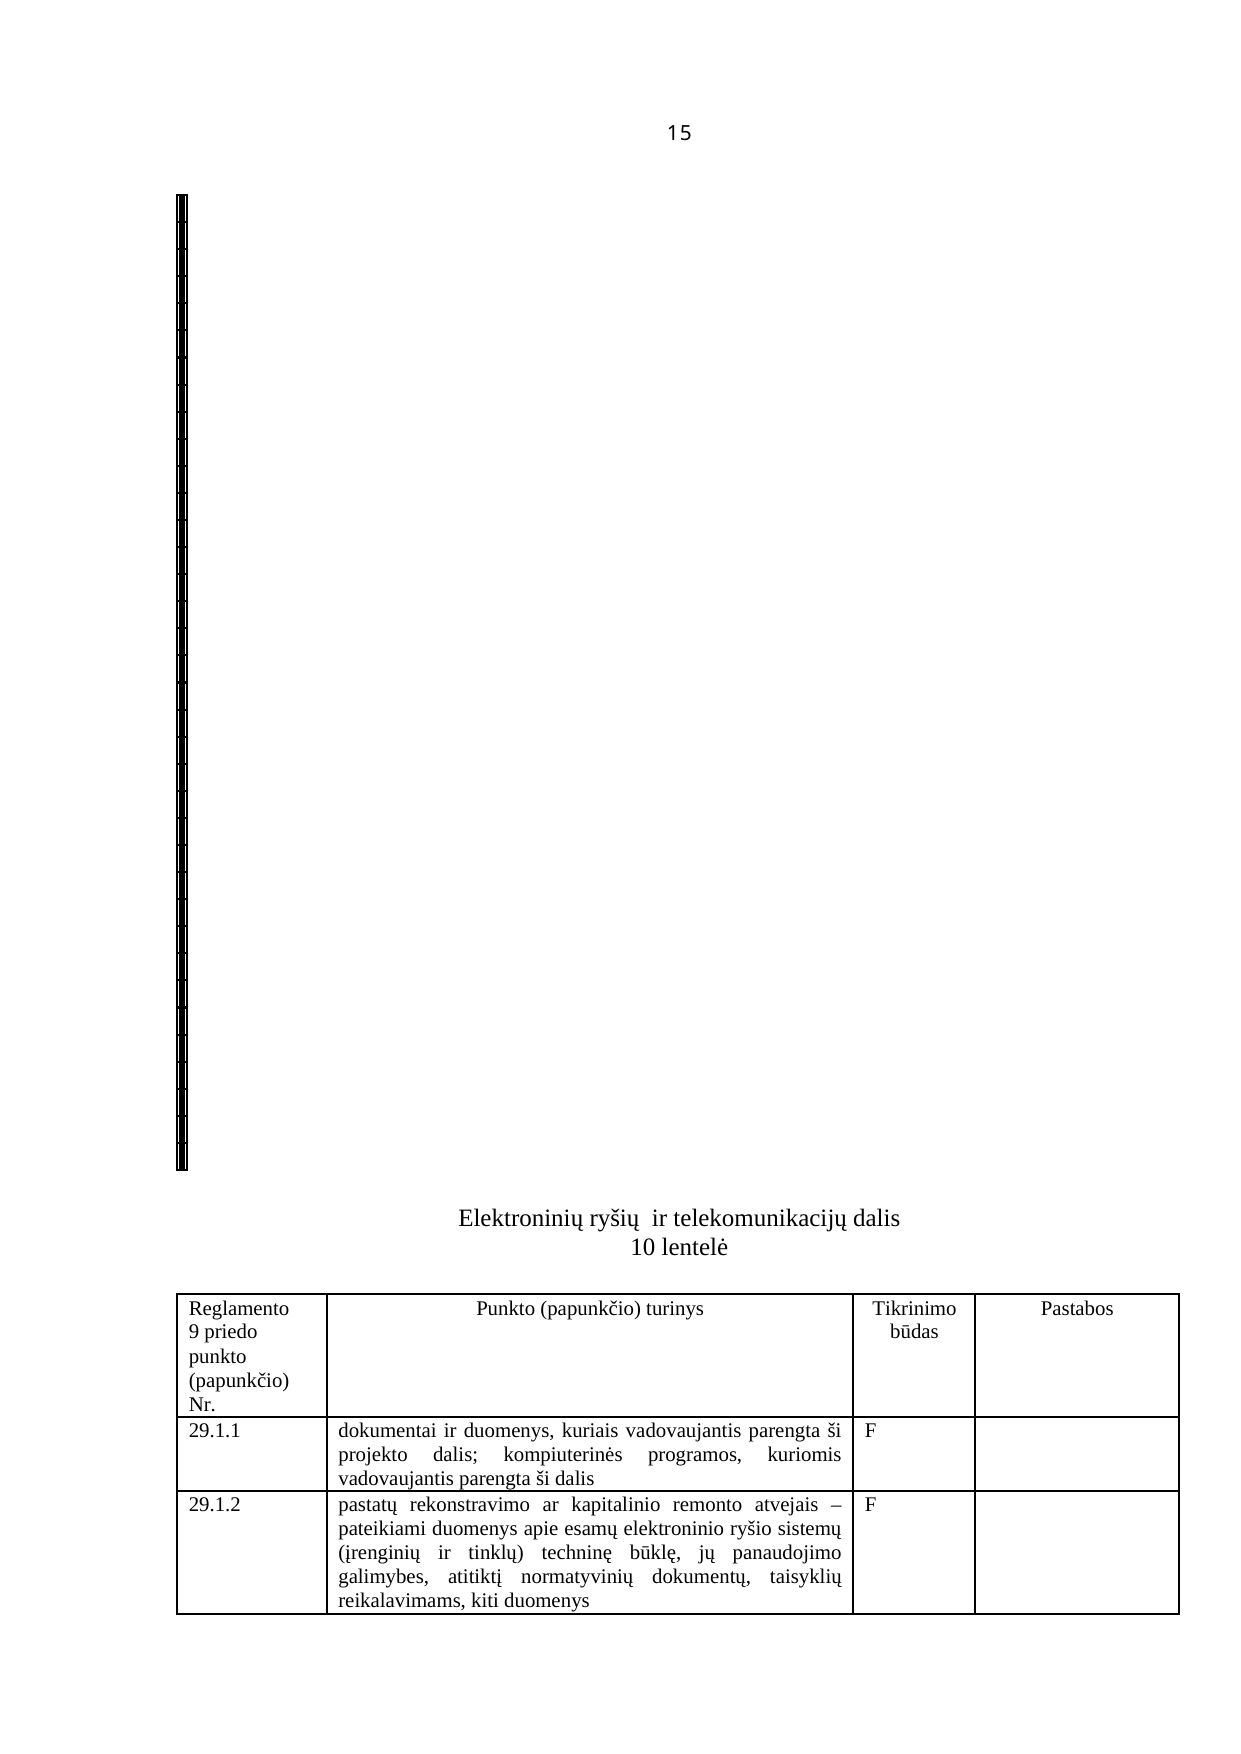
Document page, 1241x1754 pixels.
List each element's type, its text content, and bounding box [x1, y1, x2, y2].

table_cell F [854, 1492, 974, 1612]
table_cell [976, 1418, 1178, 1490]
text 10 lentelė [177, 1232, 1181, 1261]
text Elektroninių ryšių ir telekomunikacijų dalis [177, 1203, 1181, 1232]
table_cell pastatų rekonstravimo ar kapitalinio remonto atvejais – pateikiami duomenys apie esamų elektroninio ryšio sistemų (įrenginių ir tinklų) techninę būklę, jų panaudojimo galimybes, atitiktį normatyvinių dokumentų, taisyklių reikalavimams, kiti duomenys [328, 1492, 852, 1612]
table_header Punkto (papunkčio) turinys [328, 1295, 852, 1416]
table_header Pastabos [976, 1295, 1178, 1416]
table_cell F [854, 1418, 974, 1490]
table_header Tikrinimo būdas [854, 1295, 974, 1416]
table_cell dokumentai ir duomenys, kuriais vadovaujantis parengta ši projekto dalis; kompiuterinės programos, kuriomis vadovaujantis parengta ši dalis [328, 1418, 852, 1490]
table_cell 29.1.1 [178, 1418, 326, 1490]
table_cell 29.1.2 [178, 1492, 326, 1612]
table_header Reglamento 9 priedo punkto (papunkčio) Nr. [178, 1295, 326, 1416]
table_cell [976, 1492, 1178, 1612]
